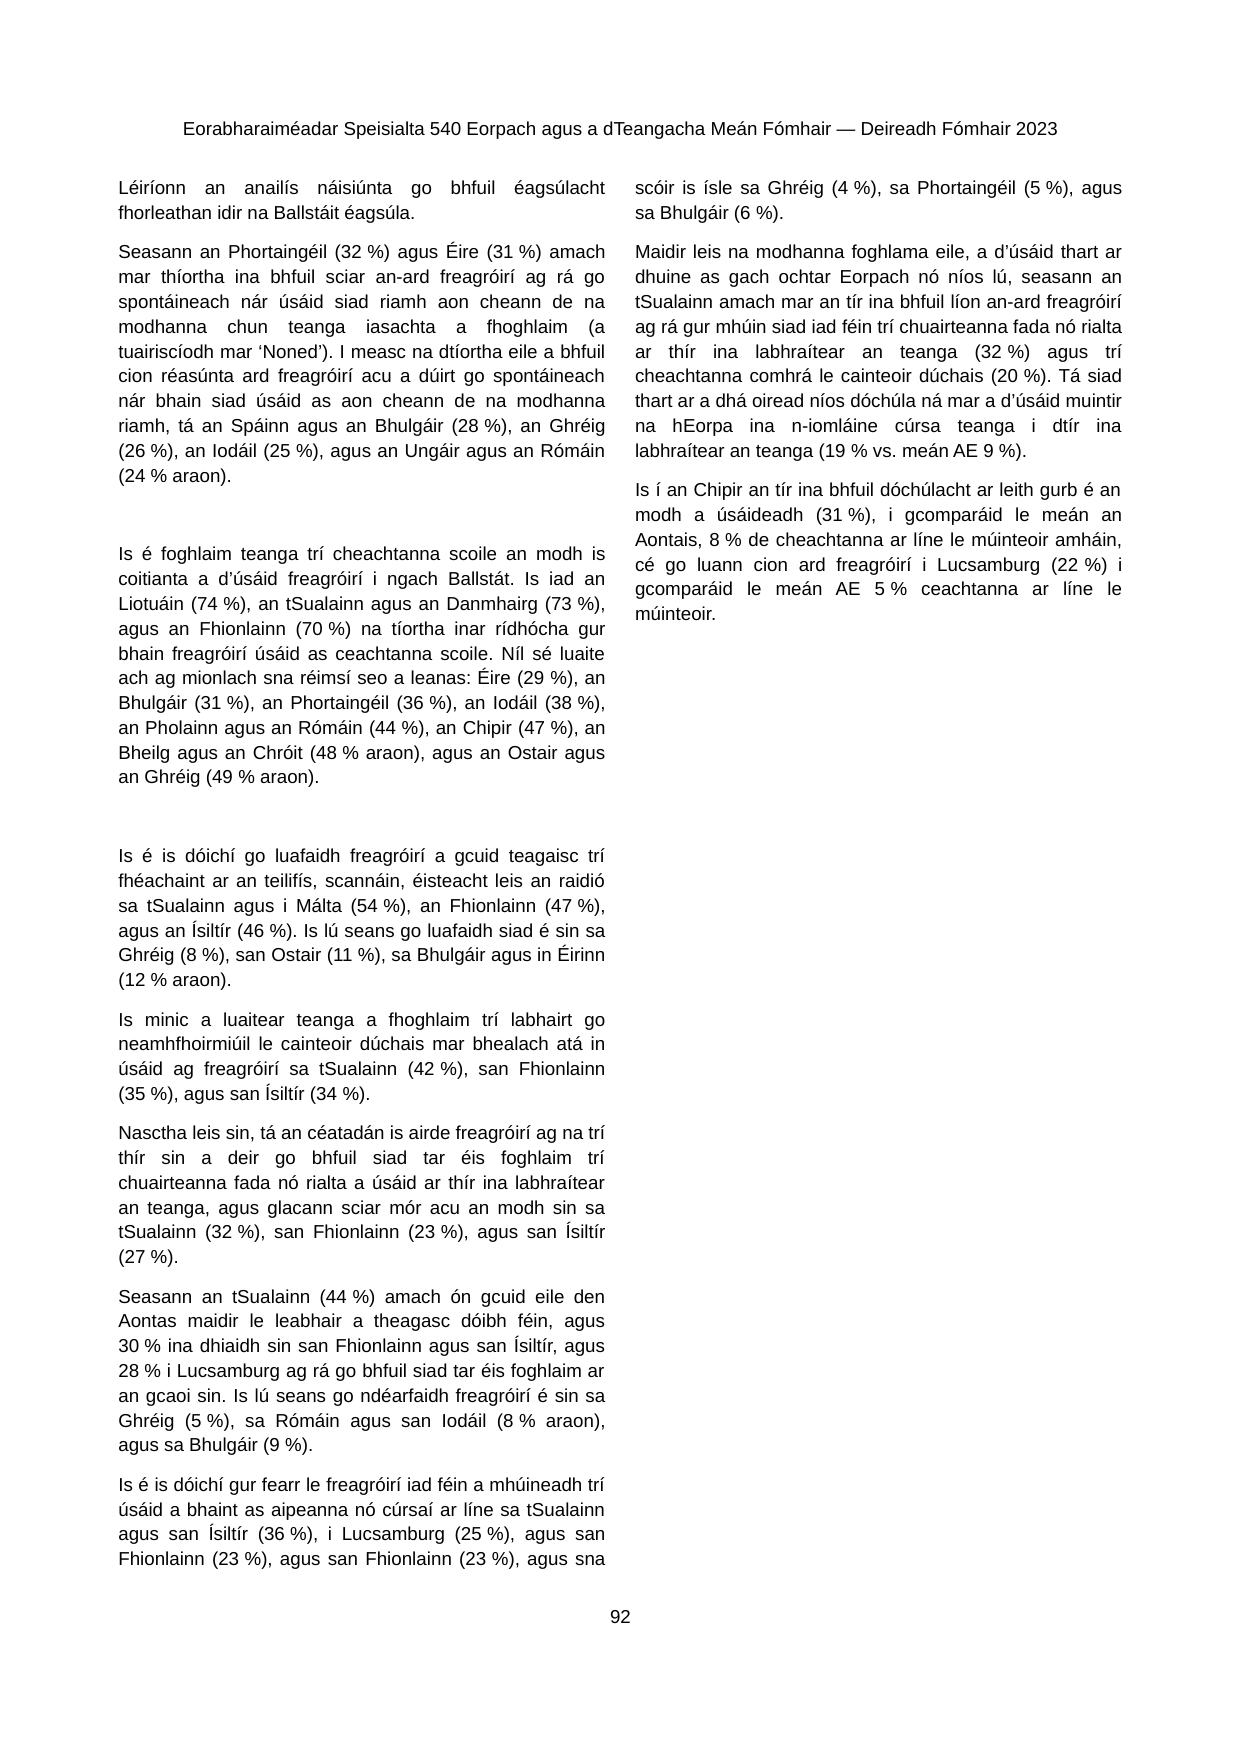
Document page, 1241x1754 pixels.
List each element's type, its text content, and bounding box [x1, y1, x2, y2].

text Maidir leis na modhanna foghlama eile, a d’úsáid thart ar dhuine as gach ochtar Eorpach nó níos lú, seasann an tSualainn amach mar an tír ina bhfuil líon an-ard freagróirí ag rá gur mhúin siad iad féin trí chuairteanna fada nó rialta ar thír ina labhraítear an teanga (32 %) agus trí cheachtanna comhrá le cainteoir dúchais (20 %). Tá siad thart ar a dhá oiread níos dóchúla ná mar a d’úsáid muintir na hEorpa ina n-iomláine cúrsa teanga i dtír ina labhraítear an teanga (19 % vs. meán AE 9 %). [635, 241, 1122, 461]
text Is í an Chipir an tír ina bhfuil dóchúlacht ar leith gurb é an modh a úsáideadh (31 %), i gcomparáid le meán an Aontais, 8 % de cheachtanna ar líne le múinteoir amháin, cé go luann cion ard freagróirí i Lucsamburg (22 %) i gcomparáid le meán AE 5 % ceachtanna ar líne le múinteoir. [635, 479, 1122, 624]
text Léiríonn an anailís náisiúnta go bhfuil éagsúlacht fhorleathan idir na Ballstáit éagsúla. [118, 177, 605, 223]
text Is é foghlaim teanga trí cheachtanna scoile an modh is coitianta a d’úsáid freagróirí i ngach Ballstát. Is iad an Liotuáin (74 %), an tSualainn agus an Danmhairg (73 %), agus an Fhionlainn (70 %) na tíortha inar rídhócha gur bhain freagróirí úsáid as ceachtanna scoile. Níl sé luaite ach ag mionlach sna réimsí seo a leanas: Éire (29 %), an Bhulgáir (31 %), an Phortaingéil (36 %), an Iodáil (38 %), an Pholainn agus an Rómáin (44 %), an Chipir (47 %), an Bheilg agus an Chróit (48 % araon), agus an Ostair agus an Ghréig (49 % araon). [118, 543, 605, 788]
text Nasctha leis sin, tá an céatadán is airde freagróirí ag na trí thír sin a deir go bhfuil siad tar éis foghlaim trí chuairteanna fada nó rialta a úsáid ar thír ina labhraítear an teanga, agus glacann sciar mór acu an modh sin sa tSualainn (32 %), san Fhionlainn (23 %), agus san Ísiltír (27 %). [118, 1122, 605, 1268]
text Is minic a luaitear teanga a fhoghlaim trí labhairt go neamhfhoirmiúil le cainteoir dúchais mar bhealach atá in úsáid ag freagróirí sa tSualainn (42 %), san Fhionlainn (35 %), agus san Ísiltír (34 %). [118, 1008, 605, 1104]
text scóir is ísle sa Ghréig (4 %), sa Phortaingéil (5 %), agus sa Bhulgáir (6 %). [635, 177, 1122, 223]
text Is é is dóichí go luafaidh freagróirí a gcuid teagaisc trí fhéachaint ar an teilifís, scannáin, éisteacht leis an raidió sa tSualainn agus i Málta (54 %), an Fhionlainn (47 %), agus an Ísiltír (46 %). Is lú seans go luafaidh siad é sin sa Ghréig (8 %), san Ostair (11 %), sa Bhulgáir agus in Éirinn (12 % araon). [118, 845, 605, 991]
text Seasann an Phortaingéil (32 %) agus Éire (31 %) amach mar thíortha ina bhfuil sciar an-ard freagróirí ag rá go spontáineach nár úsáid siad riamh aon cheann de na modhanna chun teanga iasachta a fhoghlaim (a tuairiscíodh mar ‘Noned’). I measc na dtíortha eile a bhfuil cion réasúnta ard freagróirí acu a dúirt go spontáineach nár bhain siad úsáid as aon cheann de na modhanna riamh, tá an Spáinn agus an Bhulgáir (28 %), an Ghréig (26 %), an Iodáil (25 %), agus an Ungáir agus an Rómáin (24 % araon). [118, 241, 605, 486]
text Is é is dóichí gur fearr le freagróirí iad féin a mhúineadh trí úsáid a bhaint as aipeanna nó cúrsaí ar líne sa tSualainn agus san Ísiltír (36 %), i Lucsamburg (25 %), agus san Fhionlainn (23 %), agus san Fhionlainn (23 %), agus sna [118, 1473, 605, 1569]
text Seasann an tSualainn (44 %) amach ón gcuid eile den Aontas maidir le leabhair a theagasc dóibh féin, agus 30 % ina dhiaidh sin san Fhionlainn agus san Ísiltír, agus 28 % i Lucsamburg ag rá go bhfuil siad tar éis foghlaim ar an gcaoi sin. Is lú seans go ndéarfaidh freagróirí é sin sa Ghréig (5 %), sa Rómáin agus san Iodáil (8 % araon), agus sa Bhulgáir (9 %). [118, 1285, 605, 1456]
